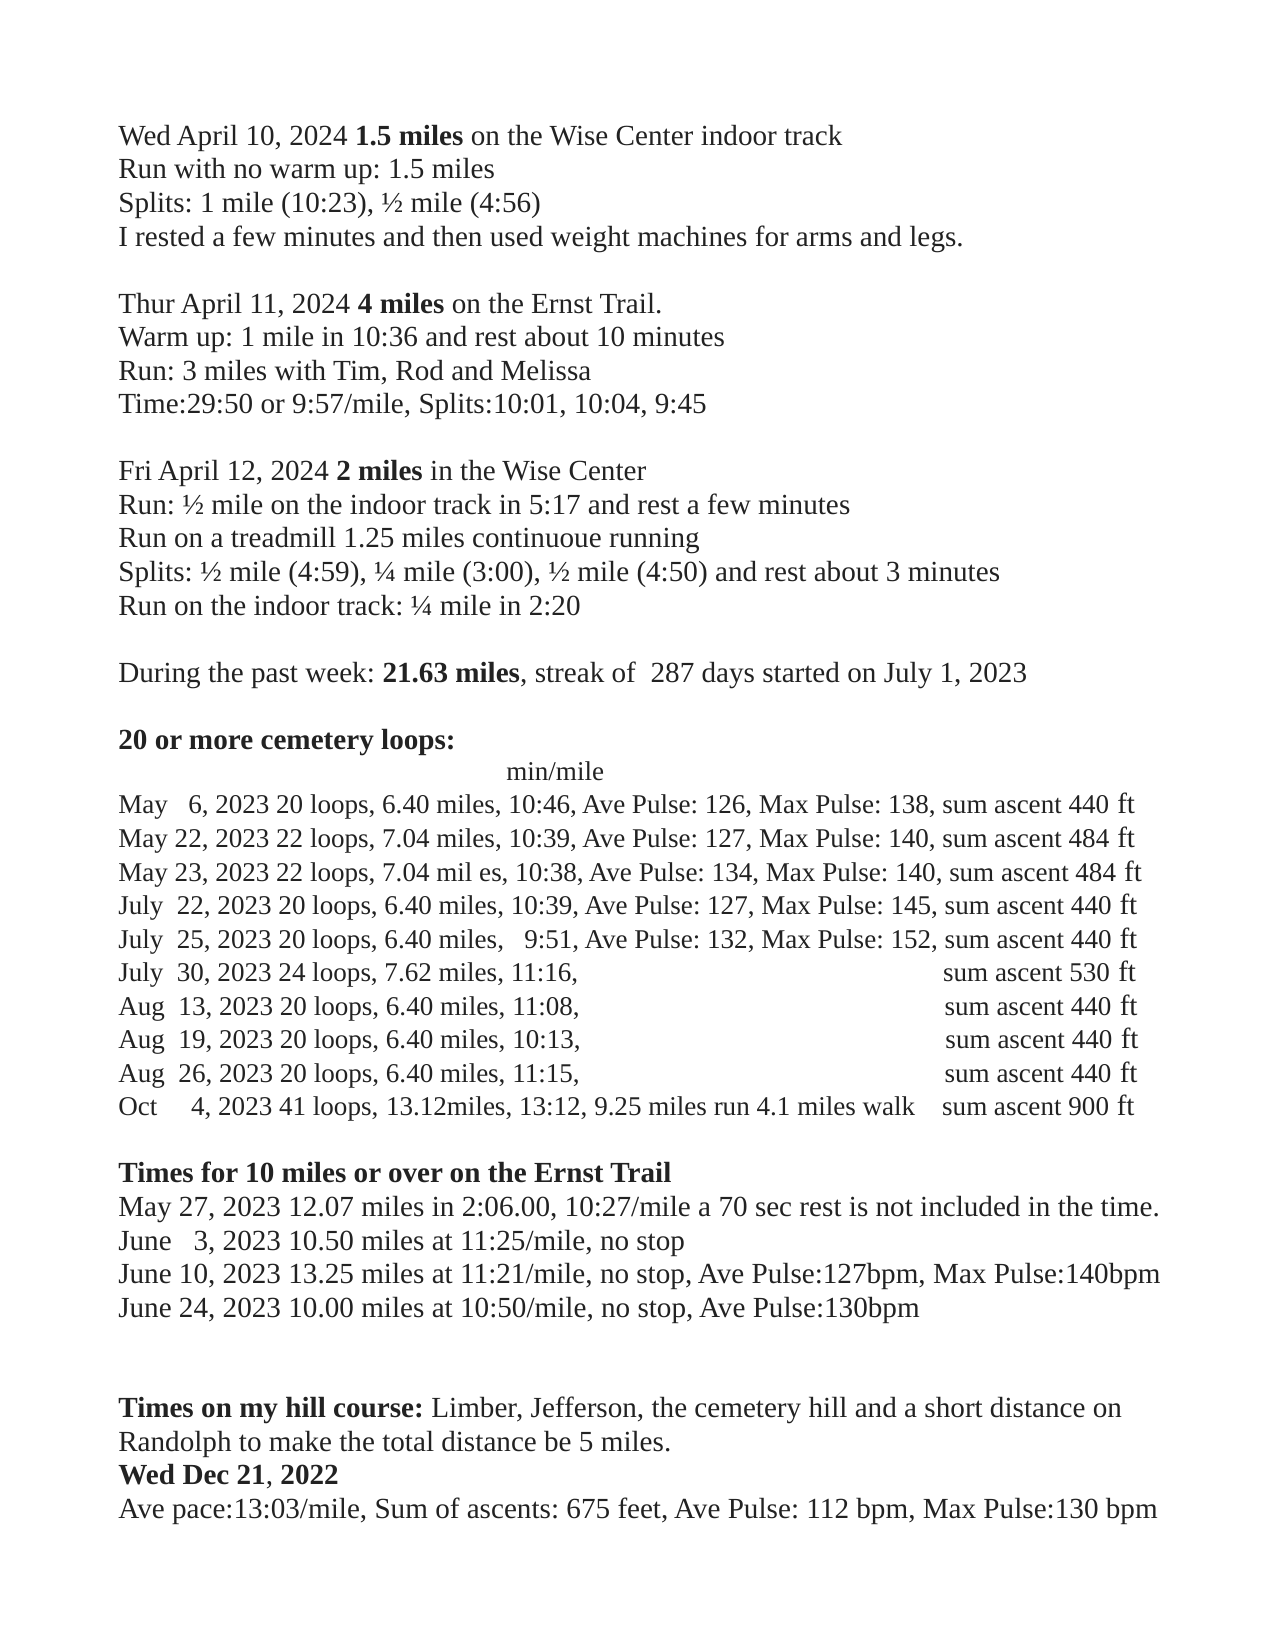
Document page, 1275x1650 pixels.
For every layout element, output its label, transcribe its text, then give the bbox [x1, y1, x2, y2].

text Wed Dec 21, 2022 [118, 1457, 1161, 1491]
text July 25, 2023 20 loops, 6.40 miles, 9:51, Ave Pulse: 132, Max Pulse: 152, sum ascent 440 ft [118, 921, 1161, 954]
text Aug 13, 2023 20 loops, 6.40 miles, 11:08, sum ascent 440 ft [118, 988, 1161, 1021]
text Splits: 1 mile (10:23), ½ mile (4:56) [118, 185, 1161, 219]
text Splits: ½ mile (4:59), ¼ mile (3:00), ½ mile (4:50) and rest about 3 minutes [118, 554, 1161, 588]
text Oct 4, 2023 41 loops, 13.12miles, 13:12, 9.25 miles run 4.1 miles walk sum ascent 900 ft [118, 1088, 1161, 1122]
text Aug 26, 2023 20 loops, 6.40 miles, 11:15, sum ascent 440 ft [118, 1055, 1161, 1088]
text 20 or more cemetery loops: [118, 722, 1161, 755]
text Times for 10 miles or over on the Ernst Trail [118, 1156, 1161, 1189]
text May 22, 2023 22 loops, 7.04 miles, 10:39, Ave Pulse: 127, Max Pulse: 140, sum ascent 484 ft [118, 820, 1161, 854]
text Wed April 10, 2024 1.5 miles on the Wise Center indoor track [118, 118, 1161, 152]
text Time:29:50 or 9:57/mile, Splits:10:01, 10:04, 9:45 [118, 386, 1161, 420]
text May 6, 2023 20 loops, 6.40 miles, 10:46, Ave Pulse: 126, Max Pulse: 138, sum ascent 440 ft [118, 787, 1161, 820]
text Aug 19, 2023 20 loops, 6.40 miles, 10:13, sum ascent 440 ft [118, 1021, 1161, 1055]
text Run: 3 miles with Tim, Rod and Melissa [118, 353, 1161, 386]
text July 30, 2023 24 loops, 7.62 miles, 11:16, sum ascent 530 ft [118, 954, 1161, 988]
text Thur April 11, 2024 4 miles on the Ernst Trail. [118, 286, 1161, 319]
text Run: ½ mile on the indoor track in 5:17 and rest a few minutes [118, 487, 1161, 521]
text During the past week: 21.63 miles, streak of 287 days started on July 1, 2023 [118, 655, 1161, 688]
text Run with no warm up: 1.5 miles [118, 152, 1161, 185]
text May 23, 2023 22 loops, 7.04 mil es, 10:38, Ave Pulse: 134, Max Pulse: 140, sum ascent 484 ft [118, 854, 1161, 887]
text I rested a few minutes and then used weight machines for arms and legs. [118, 219, 1161, 252]
text May 27, 2023 12.07 miles in 2:06.00, 10:27/mile a 70 sec rest is not included in the time. [118, 1189, 1161, 1223]
text Warm up: 1 mile in 10:36 and rest about 10 minutes [118, 319, 1161, 353]
text July 22, 2023 20 loops, 6.40 miles, 10:39, Ave Pulse: 127, Max Pulse: 145, sum ascent 440 ft [118, 887, 1161, 921]
text Ave pace:13:03/mile, Sum of ascents: 675 feet, Ave Pulse: 112 bpm, Max Pulse:130 bpm [118, 1491, 1161, 1524]
text Run on the indoor track: ¼ mile in 2:20 [118, 588, 1161, 621]
text June 24, 2023 10.00 miles at 10:50/mile, no stop, Ave Pulse:130bpm [118, 1290, 1161, 1323]
text min/mile [118, 755, 1161, 787]
text Times on my hill course: Limber, Jefferson, the cemetery hill and a short distance on Randolph to make the total distance be 5 miles. [118, 1390, 1161, 1457]
text Fri April 12, 2024 2 miles in the Wise Center [118, 453, 1161, 487]
text Run on a treadmill 1.25 miles continuoue running [118, 521, 1161, 554]
text June 3, 2023 10.50 miles at 11:25/mile, no stop [118, 1223, 1161, 1256]
text June 10, 2023 13.25 miles at 11:21/mile, no stop, Ave Pulse:127bpm, Max Pulse:140bpm [118, 1256, 1161, 1290]
